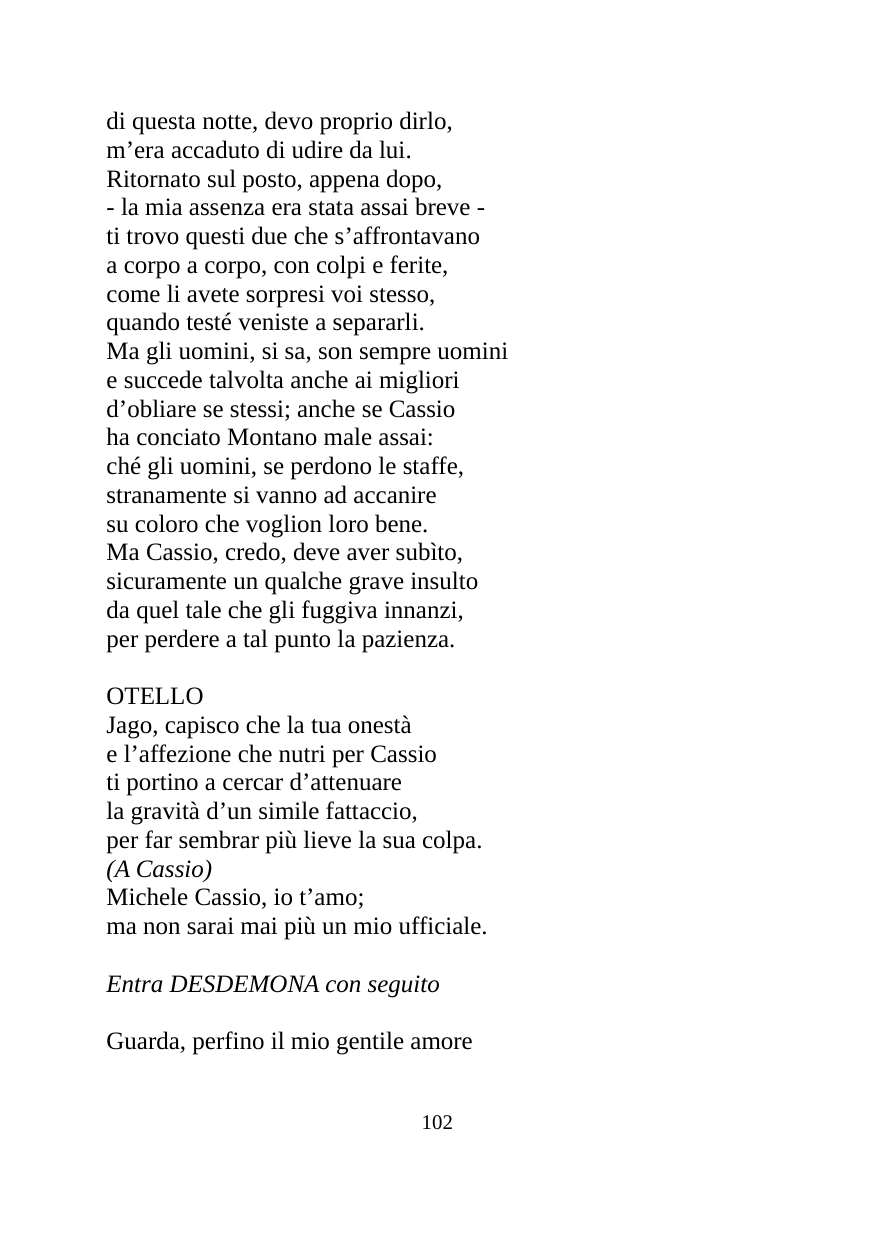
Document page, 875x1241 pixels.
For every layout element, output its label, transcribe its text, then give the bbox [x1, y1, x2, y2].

text ti portino a cercar d’attenuare [106, 767, 768, 796]
text di questa notte, devo proprio dirlo, [106, 106, 768, 135]
text Ritornato sul posto, appena dopo, [106, 164, 768, 192]
text ché gli uomini, se perdono le staffe, [106, 451, 768, 480]
text ha conciato Montano male assai: [106, 422, 768, 451]
text a corpo a corpo, con colpi e ferite, [106, 250, 768, 279]
text Entra DESDEMONA con seguito [106, 969, 768, 997]
text su coloro che voglion loro bene. [106, 509, 768, 537]
text e succede talvolta anche ai migliori [106, 365, 768, 394]
text - la mia assenza era stata assai breve - [106, 192, 768, 221]
text sicuramente un qualche grave insulto [106, 566, 768, 595]
text Ma Cassio, credo, deve aver subìto, [106, 537, 768, 566]
text come li avete sorpresi voi stesso, [106, 279, 768, 307]
text ti trovo questi due che s’affrontavano [106, 221, 768, 250]
text d’obliare se stessi; anche se Cassio [106, 394, 768, 422]
text stranamente si vanno ad accanire [106, 480, 768, 509]
text per perdere a tal punto la pazienza. [106, 624, 768, 652]
text per far sembrar più lieve la sua colpa. [106, 825, 768, 854]
text ma non sarai mai più un mio ufficiale. [106, 911, 768, 940]
text Ma gli uomini, si sa, son sempre uomini [106, 336, 768, 365]
text la gravità d’un simile fattaccio, [106, 796, 768, 825]
text (A Cassio) [106, 854, 768, 882]
text m’era accaduto di udire da lui. [106, 135, 768, 164]
text OTELLO Jago, capisco che la tua onestà [106, 681, 768, 739]
text Guarda, perfino il mio gentile amore [106, 1026, 768, 1055]
text quando testé veniste a separarli. [106, 307, 768, 336]
text da quel tale che gli fuggiva innanzi, [106, 595, 768, 624]
text Michele Cassio, io t’amo; [106, 882, 768, 911]
text e l’affezione che nutri per Cassio [106, 739, 768, 767]
